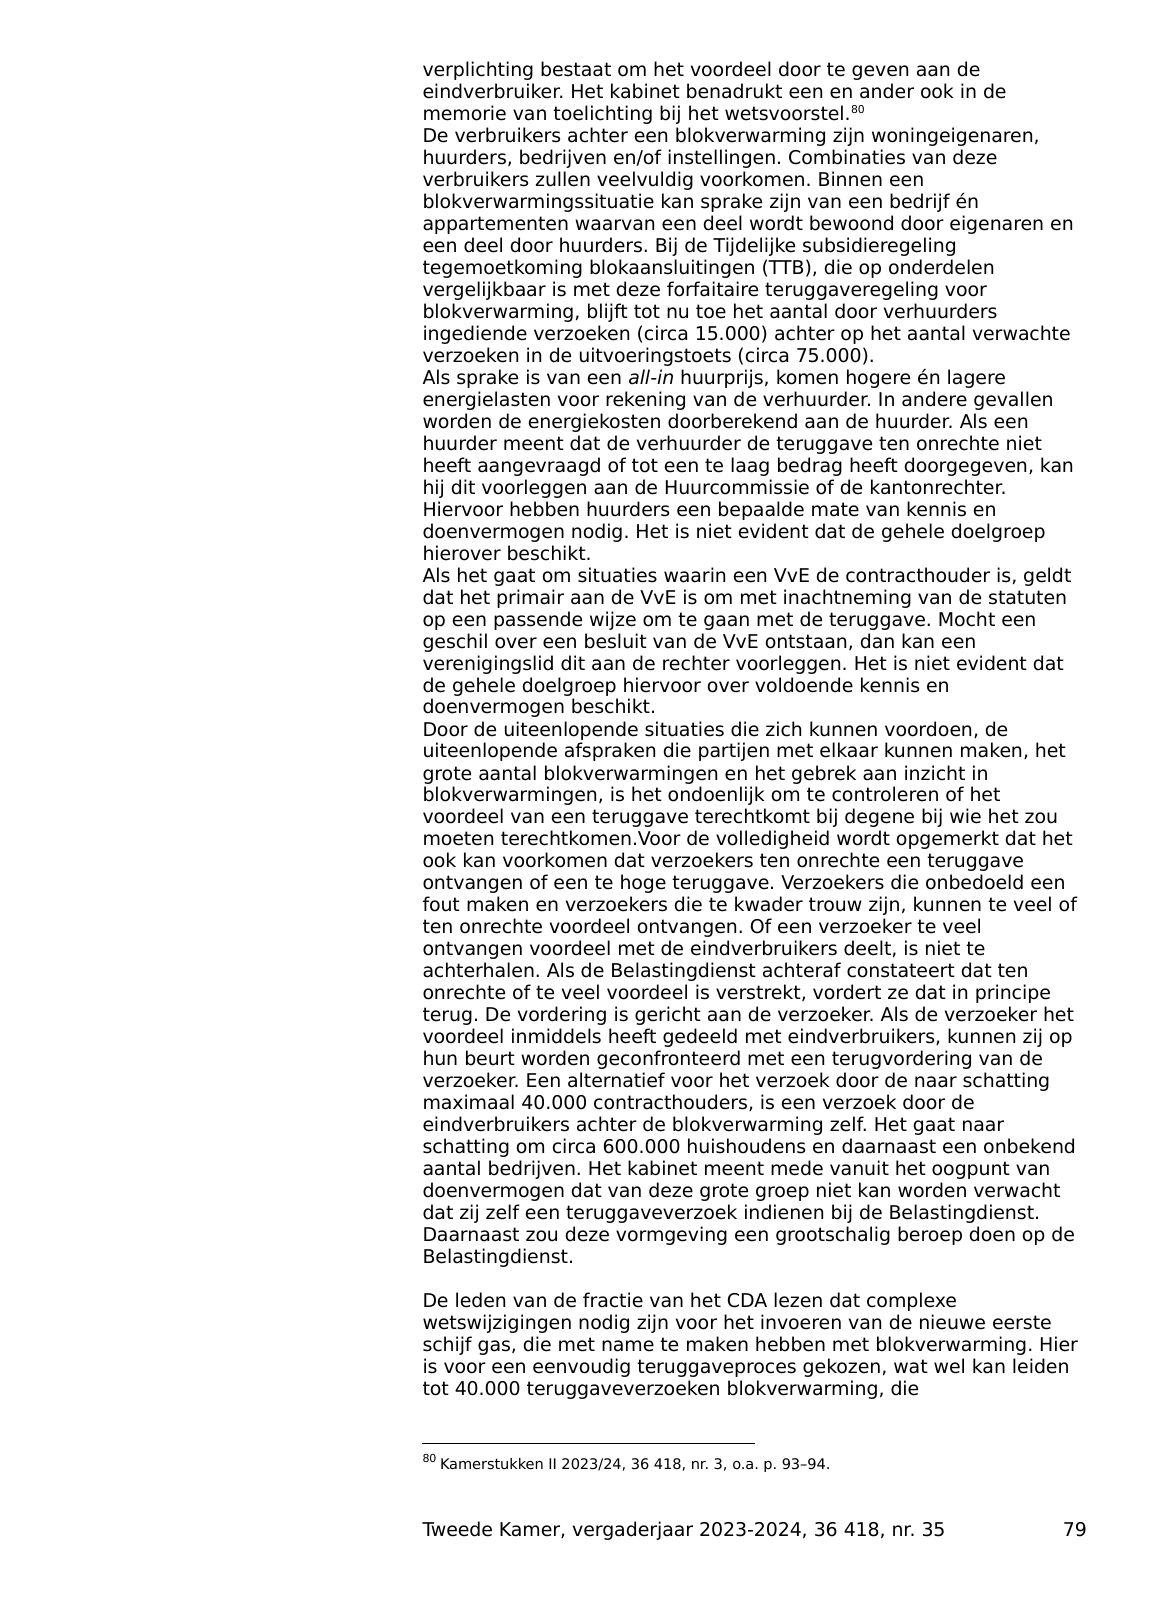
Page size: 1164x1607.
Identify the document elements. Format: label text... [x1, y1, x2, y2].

text Kamerstukken II 2023/24, 36 418, nr. 3, o.a. p. 93–94. [422, 1452, 1087, 1474]
text De verbruikers achter een blokverwarming zijn woningeigenaren, huurders, bedrijven en/of instellingen. Combinaties van deze verbruikers zullen veelvuldig voorkomen. Binnen een blokverwarmingssituatie kan sprake zijn van een bedrijf én appartementen waarvan een deel wordt bewoond door eigenaren en een deel door huurders. Bij de Tijdelijke subsidieregeling tegemoetkoming blokaansluitingen (TTB), die op onderdelen vergelijkbaar is met deze forfaitaire teruggaveregeling voor blokverwarming, blijft tot nu toe het aantal door verhuurders ingediende verzoeken (circa 15.000) achter op het aantal verwachte verzoeken in de uitvoeringstoets (circa 75.000). [422, 125, 1087, 367]
text Als het gaat om situaties waarin een VvE de contracthouder is, geldt dat het primair aan de VvE is om met inachtneming van de statuten op een passende wijze om te gaan met de teruggave. Mocht een geschil over een besluit van de VvE ontstaan, dan kan een verenigingslid dit aan de rechter voorleggen. Het is niet evident dat de gehele doelgroep hiervoor over voldoende kennis en doenvermogen beschikt. [422, 564, 1087, 718]
text Door de uiteenlopende situaties die zich kunnen voordoen, de uiteenlopende afspraken die partijen met elkaar kunnen maken, het grote aantal blokverwarmingen en het gebrek aan inzicht in blokverwarmingen, is het ondoenlijk om te controleren of het voordeel van een teruggave terechtkomt bij degene bij wie het zou moeten terechtkomen.Voor de volledigheid wordt opgemerkt dat het ook kan voorkomen dat verzoekers ten onrechte een teruggave ontvangen of een te hoge teruggave. Verzoekers die onbedoeld een fout maken en verzoekers die te kwader trouw zijn, kunnen te veel of ten onrechte voordeel ontvangen. Of een verzoeker te veel ontvangen voordeel met de eindverbruikers deelt, is niet te achterhalen. Als de Belastingdienst achteraf constateert dat ten onrechte of te veel voordeel is verstrekt, vordert ze dat in principe terug. De vordering is gericht aan de verzoeker. Als de verzoeker het voordeel inmiddels heeft gedeeld met eindverbruikers, kunnen zij op hun beurt worden geconfronteerd met een terugvordering van de verzoeker. Een alternatief voor het verzoek door de naar schatting maximaal 40.000 contracthouders, is een verzoek door de eindverbruikers achter de blokverwarming zelf. Het gaat naar schatting om circa 600.000 huishoudens en daarnaast een onbekend aantal bedrijven. Het kabinet meent mede vanuit het oogpunt van doenvermogen dat van deze grote groep niet kan worden verwacht dat zij zelf een teruggaveverzoek indienen bij de Belastingdienst. Daarnaast zou deze vormgeving een grootschalig beroep doen op de Belastingdienst. [422, 718, 1087, 1268]
text verplichting bestaat om het voordeel door te geven aan de eindverbruiker. Het kabinet benadrukt een en ander ook in de memorie van toelichting bij het wetsvoorstel. [422, 59, 1087, 125]
text Als sprake is van een all-in huurprijs, komen hogere én lagere energielasten voor rekening van de verhuurder. In andere gevallen worden de energiekosten doorberekend aan de huurder. Als een huurder meent dat de verhuurder de teruggave ten onrechte niet heeft aangevraagd of tot een te laag bedrag heeft doorgegeven, kan hij dit voorleggen aan de Huurcommissie of de kantonrechter. Hiervoor hebben huurders een bepaalde mate van kennis en doenvermogen nodig. Het is niet evident dat de gehele doelgroep hierover beschikt. [422, 367, 1087, 564]
text De leden van de fractie van het CDA lezen dat complexe wetswijzigingen nodig zijn voor het invoeren van de nieuwe eerste schijf gas, die met name te maken hebben met blokverwarming. Hier is voor een eenvoudig teruggaveproces gekozen, wat wel kan leiden tot 40.000 teruggaveverzoeken blokverwarming, die [422, 1290, 1087, 1400]
